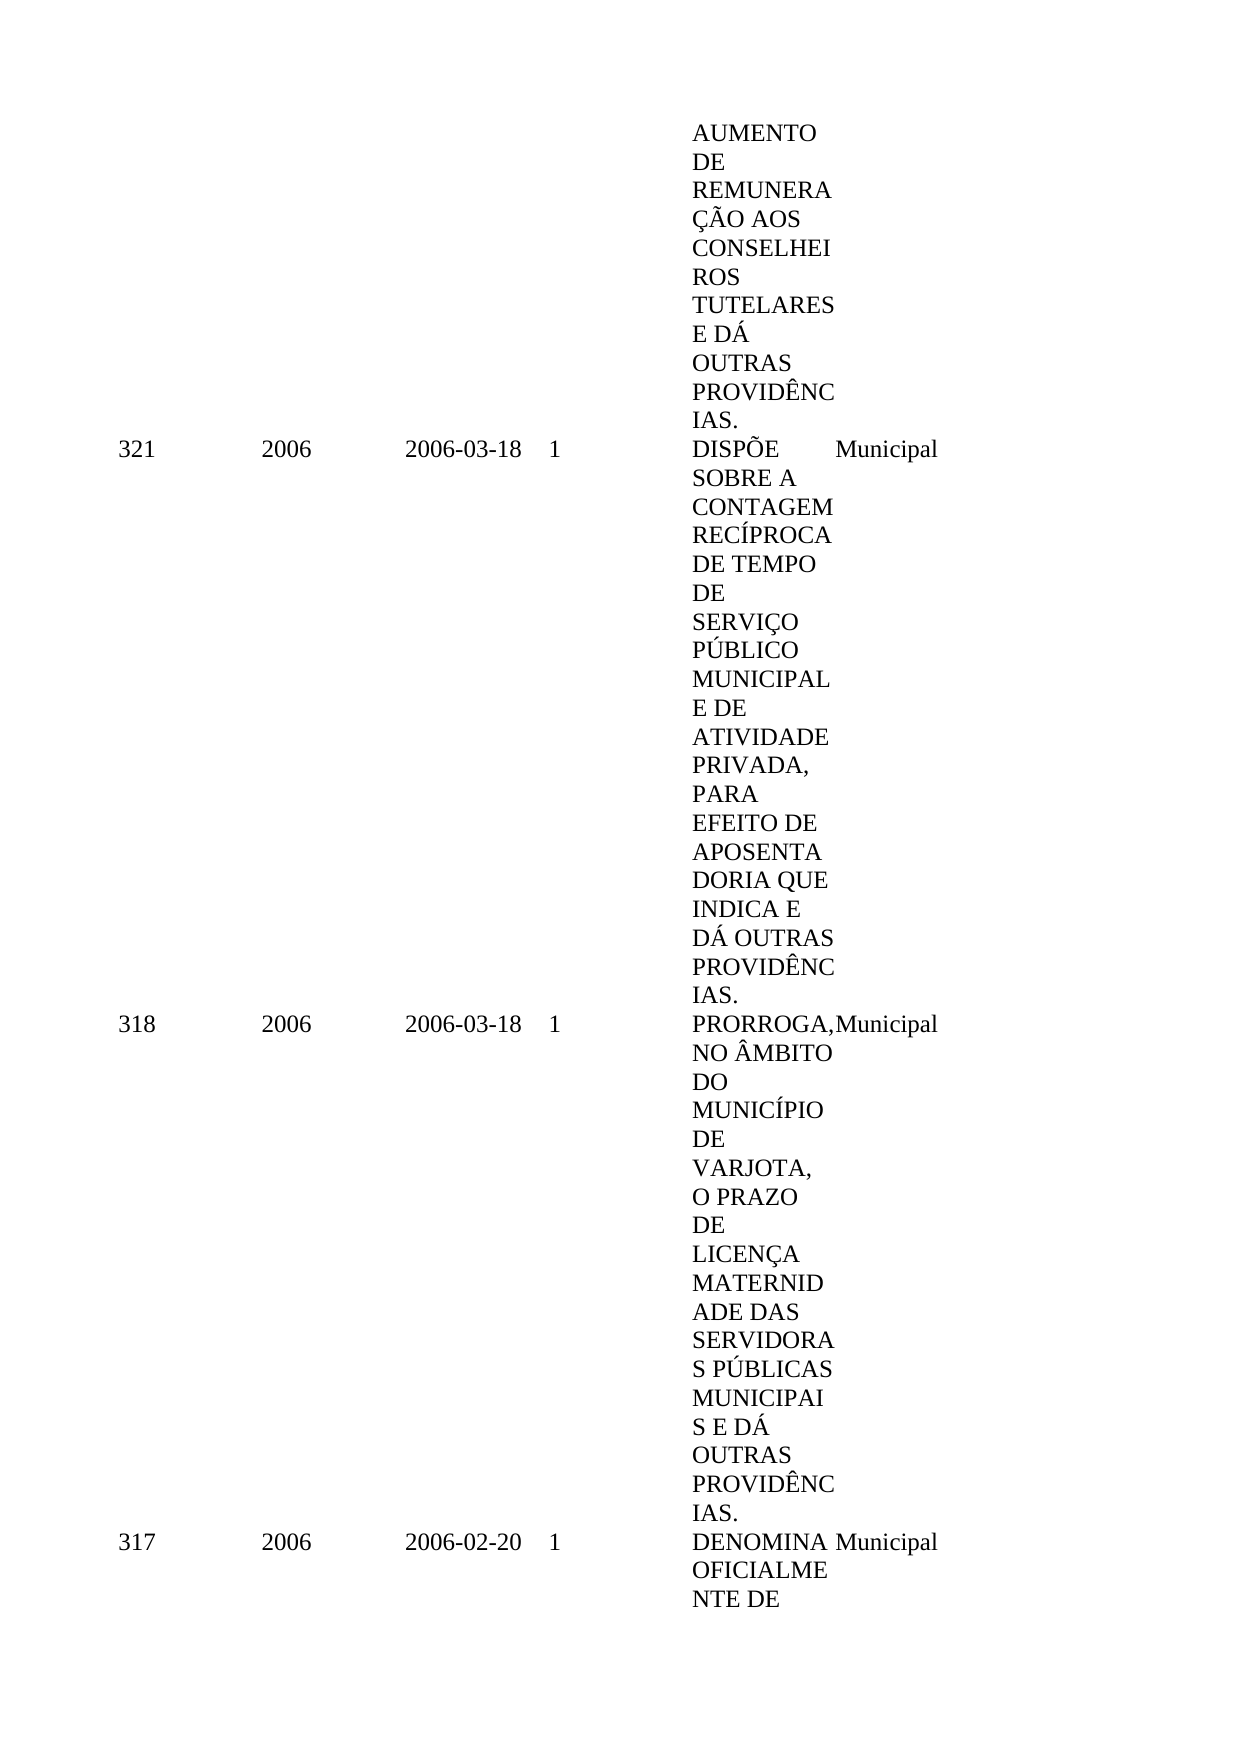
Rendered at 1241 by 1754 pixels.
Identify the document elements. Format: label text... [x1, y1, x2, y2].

table_cell 1 [548, 1527, 692, 1613]
table_cell 2006 [261, 1527, 405, 1613]
table_cell [261, 118, 405, 434]
table_cell 2006-02-20 [405, 1527, 548, 1613]
table_cell 2006-03-18 [405, 1009, 548, 1527]
table_cell [979, 434, 1122, 1009]
table_cell 2006-03-18 [405, 434, 548, 1009]
table_cell PRORROGA, NO ÂMBITO DO MUNICÍPIO DE VARJOTA, O PRAZO DE LICENÇA MATERNIDADE DAS SERVIDORAS PÚBLICAS MUNICIPAIS E DÁ OUTRAS PROVIDÊNCIAS. [692, 1009, 835, 1527]
table_cell [979, 1009, 1122, 1527]
table_cell [979, 1527, 1122, 1613]
table_cell 318 [118, 1009, 261, 1527]
table_cell Municipal [835, 1527, 979, 1613]
table_cell Municipal [835, 434, 979, 1009]
table_cell 2006 [261, 434, 405, 1009]
table_cell Municipal [835, 1009, 979, 1527]
table_cell DENOMINA OFICIALMENTE DE [692, 1527, 835, 1613]
table_cell 1 [548, 434, 692, 1009]
table_cell [548, 118, 692, 434]
table_cell [118, 118, 261, 434]
table_cell [835, 118, 979, 434]
table_cell 321 [118, 434, 261, 1009]
table_cell [405, 118, 548, 434]
table_cell [979, 118, 1122, 434]
table_cell AUMENTO DE REMUNERAÇÃO AOS CONSELHEIROS TUTELARES E DÁ OUTRAS PROVIDÊNCIAS. [692, 118, 835, 434]
table_cell 317 [118, 1527, 261, 1613]
table_cell 1 [548, 1009, 692, 1527]
table_cell 2006 [261, 1009, 405, 1527]
table_cell DISPÕE SOBRE A CONTAGEM RECÍPROCA DE TEMPO DE SERVIÇO PÚBLICO MUNICIPAL E DE ATIVIDADE PRIVADA, PARA EFEITO DE APOSENTADORIA QUE INDICA E DÁ OUTRAS PROVIDÊNCIAS. [692, 434, 835, 1009]
